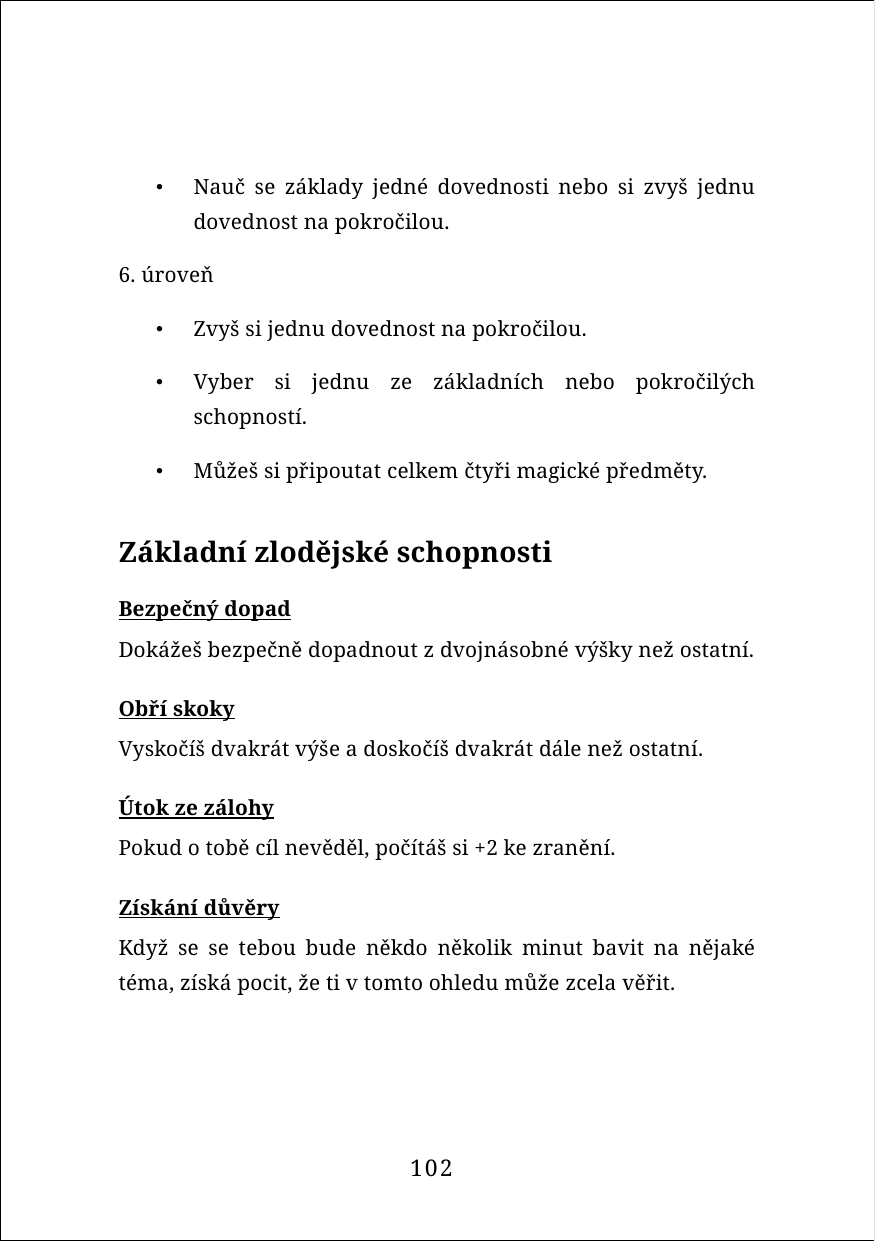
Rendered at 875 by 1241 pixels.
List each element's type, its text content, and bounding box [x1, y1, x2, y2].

text Když se se tebou bude někdo několik minut bavit na nějaké téma, získá pocit, že ti v tomto ohledu může zcela věřit. [118, 933, 756, 997]
list Nauč se základy jedné dovednosti nebo si zvyš jednu dovednost na pokročilou. [156, 172, 756, 236]
list Zvyš si jednu dovednost na pokročilou. [156, 314, 756, 342]
subtitle Obří skoky [118, 694, 756, 722]
subtitle Útok ze zálohy [118, 793, 756, 822]
list Můžeš si připoutat celkem čtyři magické předměty. [156, 456, 756, 484]
subtitle Základní zlodějské schopnosti [118, 533, 756, 571]
text Vyskočíš dvakrát výše a doskočíš dvakrát dále než ostatní. [118, 734, 756, 763]
list Vyber si jednu ze základních nebo pokročilých schopností. [156, 367, 756, 431]
text Pokud o tobě cíl nevěděl, počítáš si +2 ke zranění. [118, 833, 756, 862]
text 6. úroveň [118, 261, 756, 289]
subtitle Bezpečný dopad [118, 594, 756, 623]
subtitle Získání důvěry [118, 893, 756, 921]
text Dokážeš bezpečně dopadnout z dvojnásobné výšky než ostatní. [118, 635, 756, 663]
